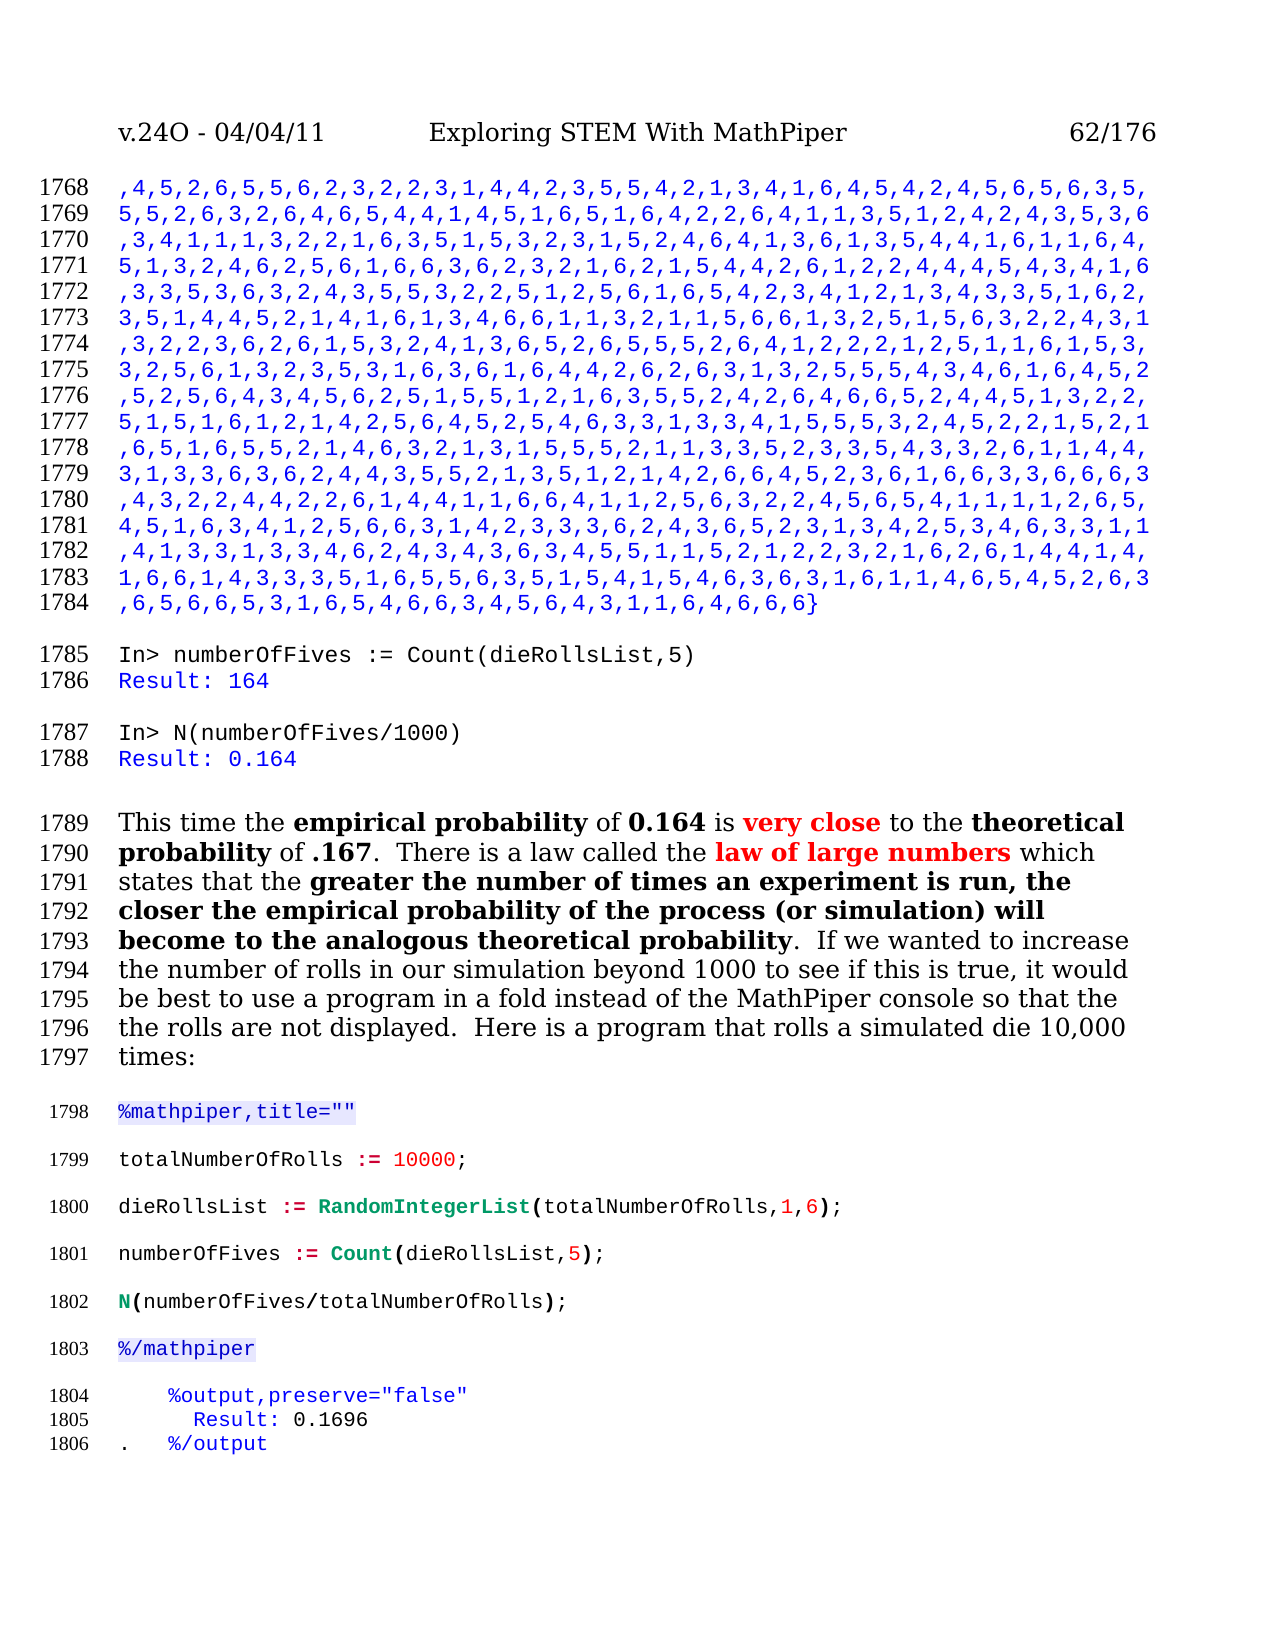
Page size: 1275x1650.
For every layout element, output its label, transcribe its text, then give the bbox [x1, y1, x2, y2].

text In> N(numberOfFives/1000) [118, 721, 1157, 747]
text This time the empirical probability of 0.164 is very close to the theoretical probability of .167. There is a law called the law of large numbers which states that the greater the number of times an experiment is run, the closer the empirical probability of the process (or simulation) will become to the analogous theoretical probability. If we wanted to increase the number of rolls in our simulation beyond 1000 to see if this is true, it would be best to use a program in a fold instead of the MathPiper console so that the the rolls are not displayed. Here is a program that rolls a simulated die 10,000 times: [118, 808, 1157, 1072]
text %/mathpiper [118, 1338, 1157, 1362]
text %mathpiper,title="" [118, 1101, 1157, 1125]
text Result: 0.164 [118, 747, 1157, 773]
text dieRollsList := RandomIntegerList(totalNumberOfRolls,1,6); [118, 1196, 1157, 1220]
text Result: 0.1696 [118, 1409, 1157, 1432]
text numberOfFives := Count(dieRollsList,5); [118, 1243, 1157, 1267]
text N(numberOfFives/totalNumberOfRolls); [118, 1291, 1157, 1314]
text In> numberOfFives := Count(dieRollsList,5) [118, 644, 1157, 669]
text . %/output [118, 1432, 1157, 1456]
text totalNumberOfRolls := 10000; [118, 1149, 1157, 1172]
text ,4,5,2,6,5,5,6,2,3,2,2,3,1,4,4,2,3,5,5,4,2,1,3,4,1,6,4,5,4,2,4,5,6,5,6,3,5,5,5,2,6,3,2,6,4,6,5,4,4,1,4,5,1,6,5,1,6,4,2,2,6,4,1,1,3,5,1,2,4,2,4,3,5,3,6,3,4,1,1,1,3,2,2,1,6,3,5,1,5,3,2,3,1,5,2,4,6,4,1,3,6,1,3,5,4,4,1,6,1,1,6,4,5,1,3,2,4,6,2,5,6,1,6,6,3,6,2,3,2,1,6,2,1,5,4,4,2,6,1,2,2,4,4,4,5,4,3,4,1,6,3,3,5,3,6,3,2,4,3,5,5,3,2,2,5,1,2,5,6,1,6,5,4,2,3,4,1,2,1,3,4,3,3,5,1,6,2,3,5,1,4,4,5,2,1,4,1,6,1,3,4,6,6,1,1,3,2,1,1,5,6,6,1,3,2,5,1,5,6,3,2,2,4,3,1,3,2,2,3,6,2,6,1,5,3,2,4,1,3,6,5,2,6,5,5,5,2,6,4,1,2,2,2,1,2,5,1,1,6,1,5,3,3,2,5,6,1,3,2,3,5,3,1,6,3,6,1,6,4,4,2,6,2,6,3,1,3,2,5,5,5,4,3,4,6,1,6,4,5,2,5,2,5,6,4,3,4,5,6,2,5,1,5,5,1,2,1,6,3,5,5,2,4,2,6,4,6,6,5,2,4,4,5,1,3,2,2,5,1,5,1,6,1,2,1,4,2,5,6,4,5,2,5,4,6,3,3,1,3,3,4,1,5,5,5,3,2,4,5,2,2,1,5,2,1,6,5,1,6,5,5,2,1,4,6,3,2,1,3,1,5,5,5,2,1,1,3,3,5,2,3,3,5,4,3,3,2,6,1,1,4,4,3,1,3,3,6,3,6,2,4,4,3,5,5,2,1,3,5,1,2,1,4,2,6,6,4,5,2,3,6,1,6,6,3,3,6,6,6,3,4,3,2,2,4,4,2,2,6,1,4,4,1,1,6,6,4,1,1,2,5,6,3,2,2,4,5,6,5,4,1,1,1,1,2,6,5,4,5,1,6,3,4,1,2,5,6,6,3,1,4,2,3,3,3,6,2,4,3,6,5,2,3,1,3,4,2,5,3,4,6,3,3,1,1,4,1,3,3,1,3,3,4,6,2,4,3,4,3,6,3,4,5,5,1,1,5,2,1,2,2,3,2,1,6,2,6,1,4,4,1,4,1,6,6,1,4,3,3,3,5,1,6,5,5,6,3,5,1,5,4,1,5,4,6,3,6,3,1,6,1,1,4,6,5,4,5,2,6,3,6,5,6,6,5,3,1,6,5,4,6,6,3,4,5,6,4,3,1,1,6,4,6,6,6} [118, 177, 1157, 618]
text Result: 164 [118, 669, 1157, 696]
text %output,preserve="false" [118, 1385, 1157, 1409]
